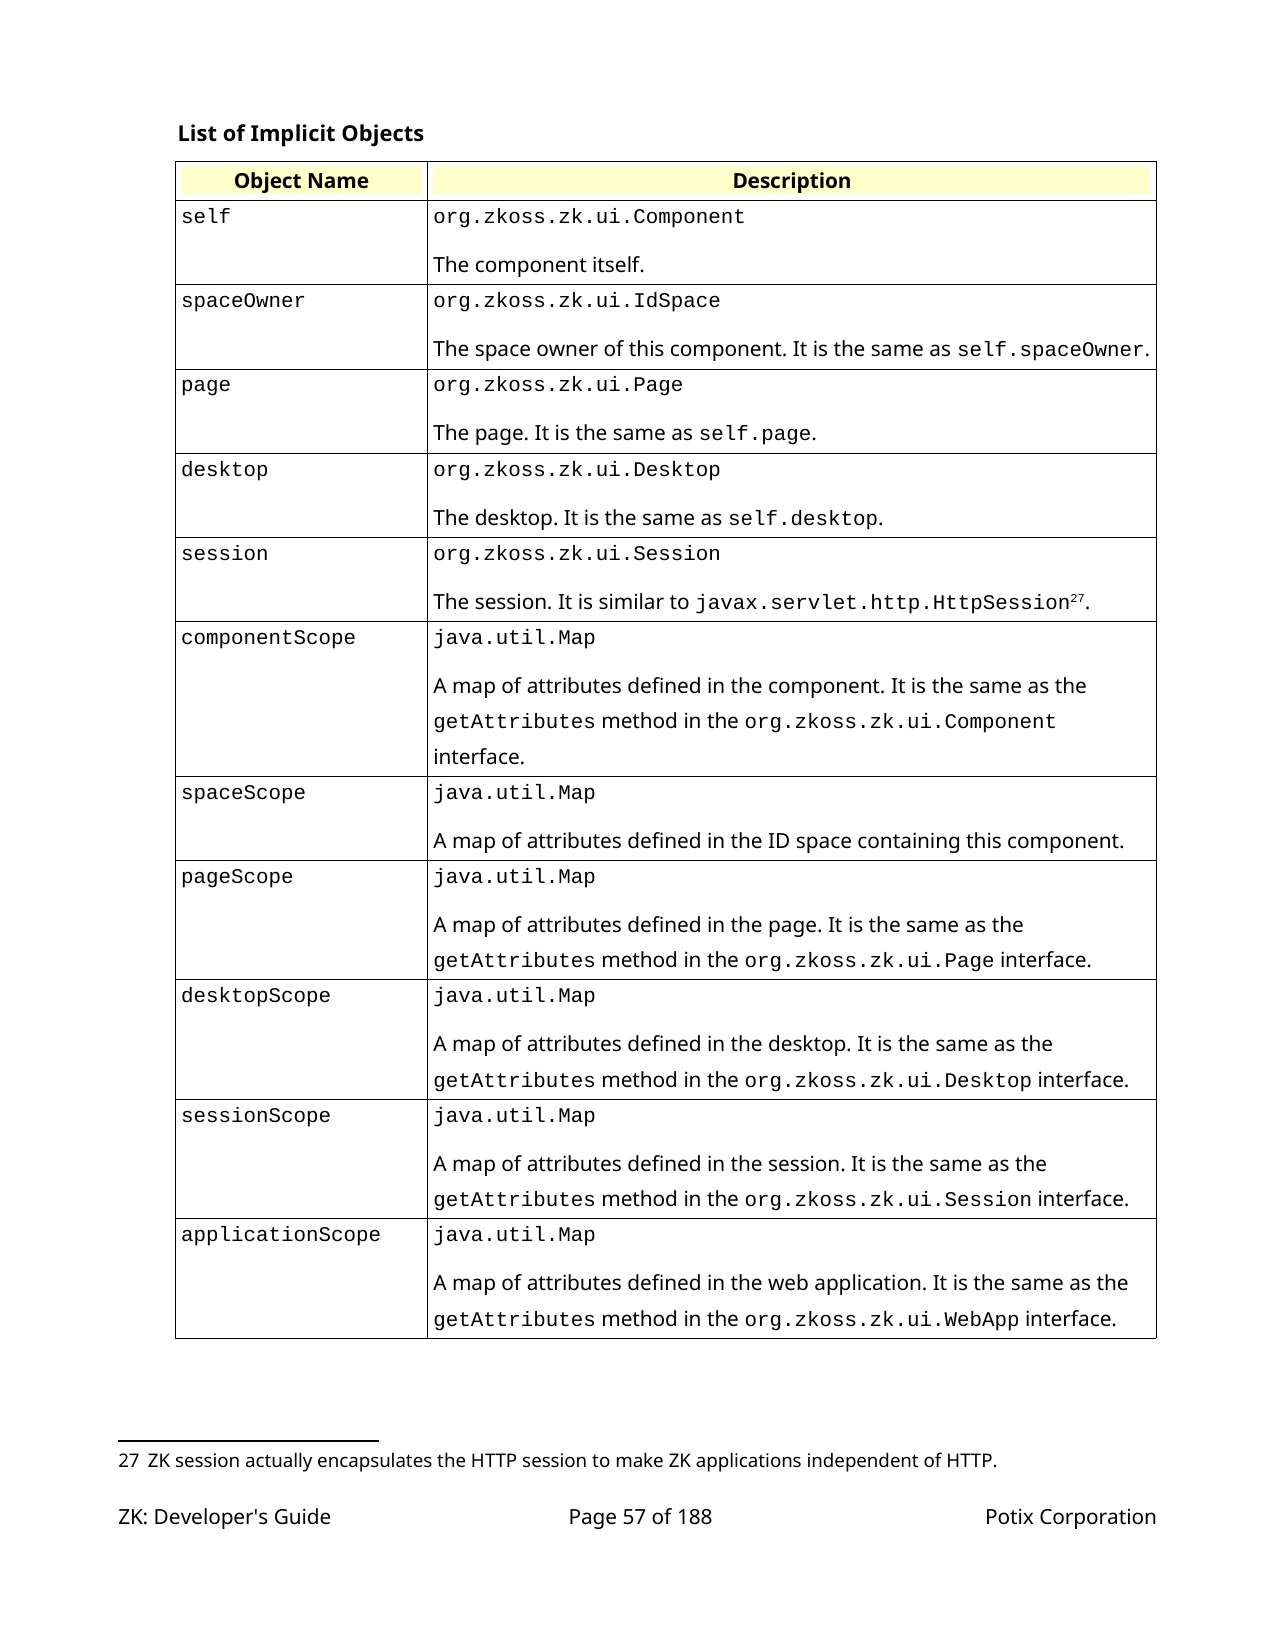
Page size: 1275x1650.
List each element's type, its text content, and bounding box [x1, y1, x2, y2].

table_cell spaceOwner [176, 285, 427, 369]
table_cell java.util.Map A map of attributes defined in the web application. It is the same as the getAttributes method in the org.zkoss.zk.ui.WebApp interface. [428, 1219, 1156, 1338]
table_cell java.util.Map A map of attributes defined in the desktop. It is the same as the getAttributes method in the org.zkoss.zk.ui.Desktop interface. [428, 980, 1156, 1099]
table_cell self [176, 201, 427, 284]
table_cell org.zkoss.zk.ui.Session The session. It is similar to javax.servlet.http.HttpSession. [428, 538, 1156, 621]
table_header Description [428, 162, 1156, 200]
table_cell sessionScope [176, 1100, 427, 1218]
table_cell pageScope [176, 861, 427, 979]
table_cell desktop [176, 454, 427, 537]
table_cell applicationScope [176, 1219, 427, 1338]
table_cell page [176, 370, 427, 453]
table_cell java.util.Map A map of attributes defined in the page. It is the same as the getAttributes method in the org.zkoss.zk.ui.Page interface. [428, 861, 1156, 979]
table_cell org.zkoss.zk.ui.Page The page. It is the same as self.page. [428, 370, 1156, 453]
table_cell componentScope [176, 622, 427, 776]
table_cell java.util.Map A map of attributes defined in the ID space containing this component. [428, 777, 1156, 860]
table_cell desktopScope [176, 980, 427, 1099]
table_cell org.zkoss.zk.ui.IdSpace The space owner of this component. It is the same as self.spaceOwner. [428, 285, 1156, 369]
table_cell org.zkoss.zk.ui.Component The component itself. [428, 201, 1156, 284]
table_cell java.util.Map A map of attributes defined in the session. It is the same as the getAttributes method in the org.zkoss.zk.ui.Session interface. [428, 1100, 1156, 1218]
table_cell session [176, 538, 427, 621]
table_cell spaceScope [176, 777, 427, 860]
table_cell java.util.Map A map of attributes defined in the component. It is the same as the getAttributes method in the org.zkoss.zk.ui.Component interface. [428, 622, 1156, 776]
subtitle List of Implicit Objects [177, 118, 1157, 148]
table_cell org.zkoss.zk.ui.Desktop The desktop. It is the same as self.desktop. [428, 454, 1156, 537]
table_header Object Name [176, 162, 427, 200]
